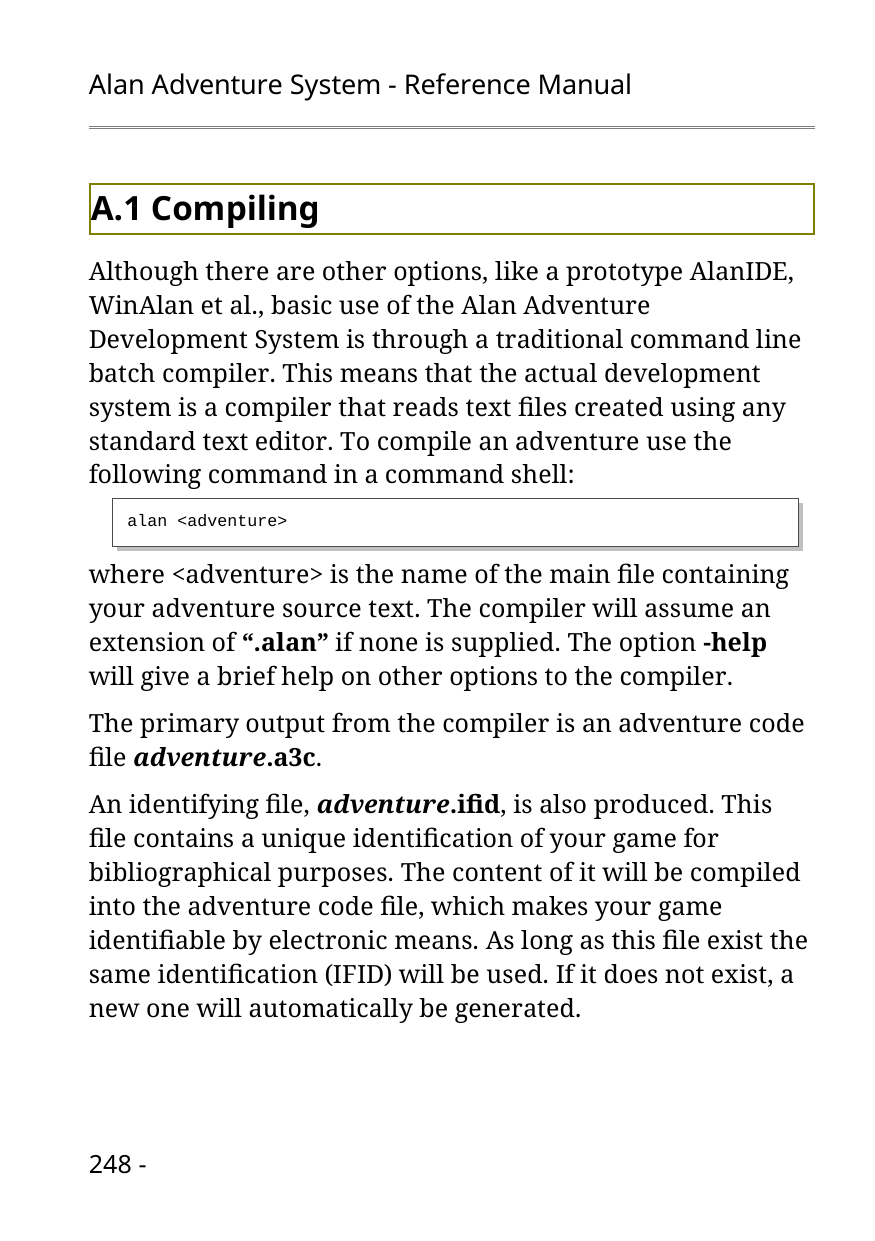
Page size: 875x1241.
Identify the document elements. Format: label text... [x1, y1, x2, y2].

text where <adventure> is the name of the main file containing your adventure source text. The compiler will assume an extension of “.alan” if none is supplied. The option -help will give a brief help on other options to the compiler. [88, 557, 815, 693]
text An identifying file, ad­venture.ifid, is also produced. This file contains a unique identification of your game for bibliographical purposes. The content of it will be compiled into the adventure code file, which makes your game identifiable by electronic means. As long as this file exist the same identification (IFID) will be used. If it does not exist, a new one will automatically be generated. [88, 787, 815, 1025]
text Although there are other options, like a prototype AlanIDE, WinAlan et al., basic use of the Alan Adventure Development System is through a traditional command line batch compiler. This means that the actual development system is a compiler that reads text files created using any standard text editor. To compile an ad­venture use the following command in a command shell: [88, 254, 815, 491]
subtitle Compiling [91, 185, 813, 233]
text alan <adventure> [113, 499, 798, 546]
text The primary output from the compiler is an adventure code file ad­venture.a3c. [88, 706, 815, 774]
